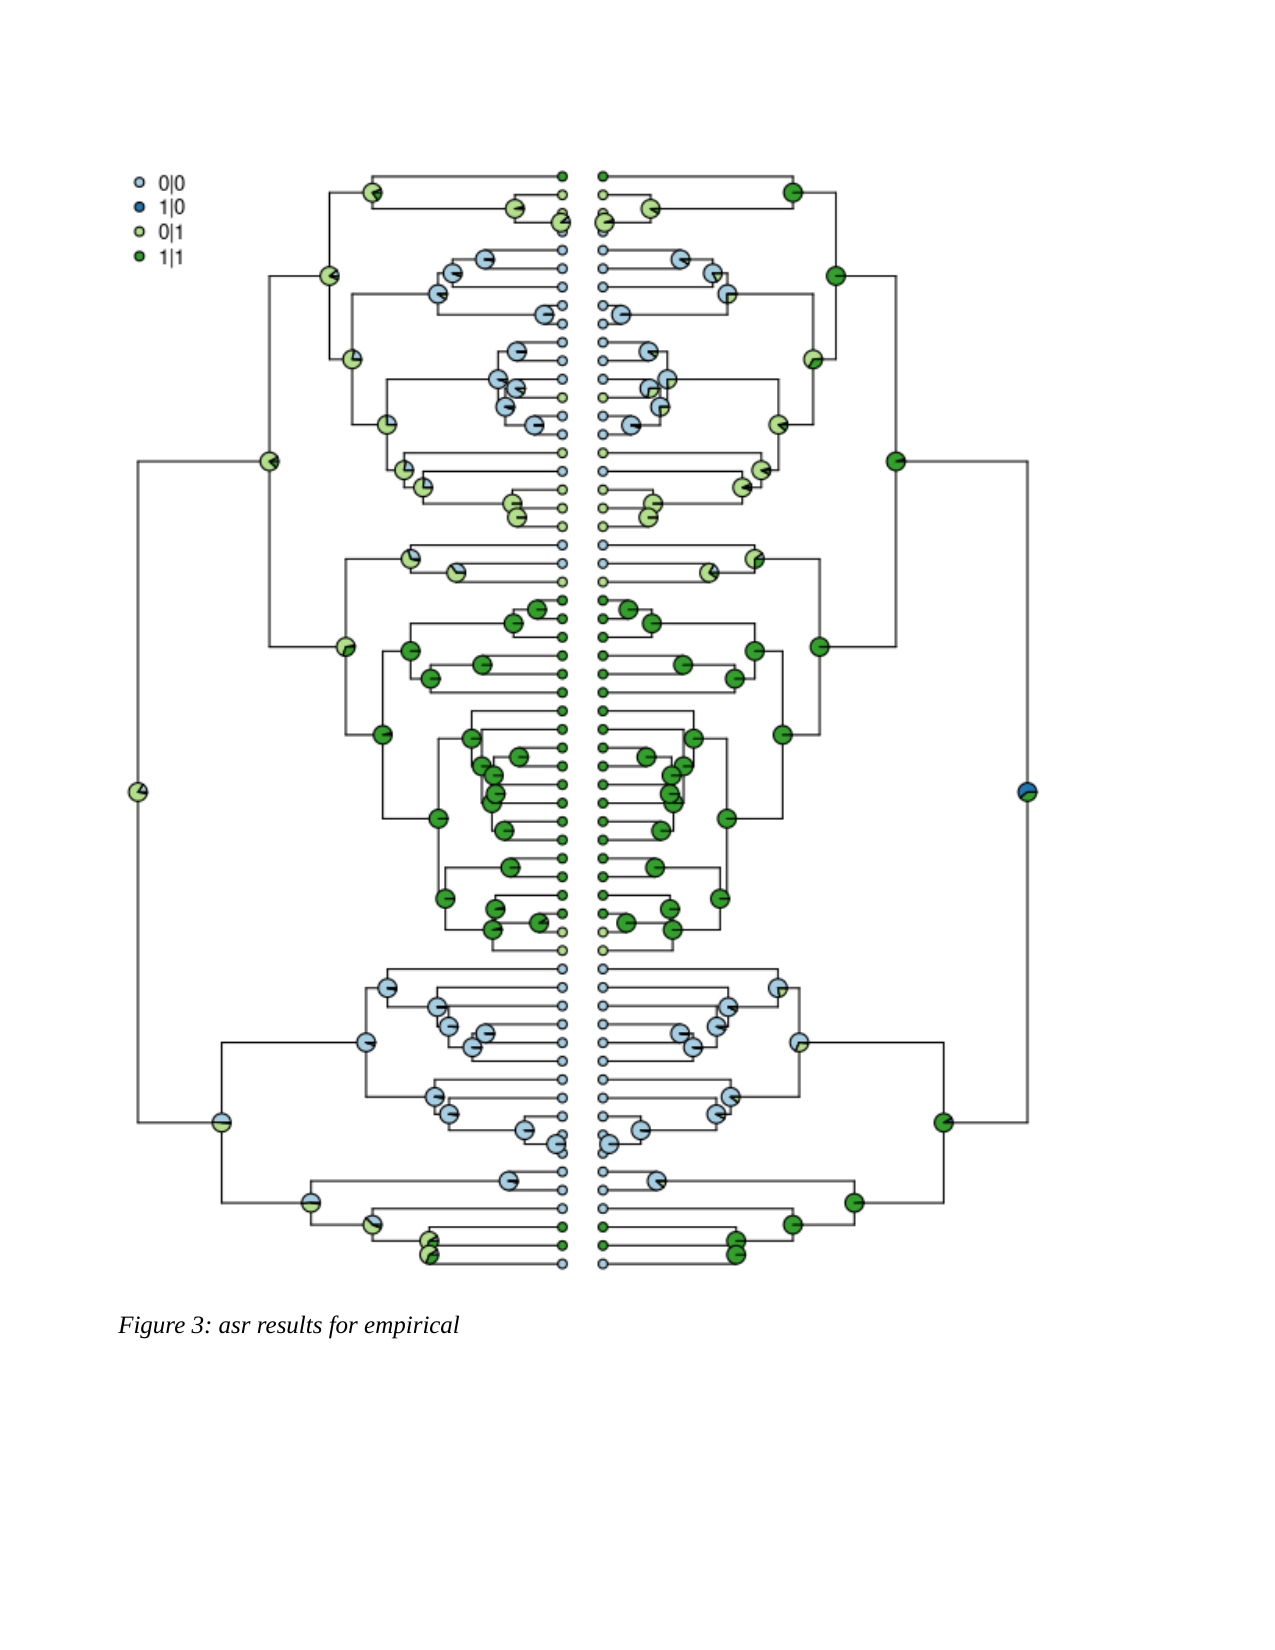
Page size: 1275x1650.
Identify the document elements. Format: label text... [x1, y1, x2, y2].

text Figure 3: asr results for empirical [118, 1311, 1048, 1339]
picture [118, 130, 1048, 1311]
